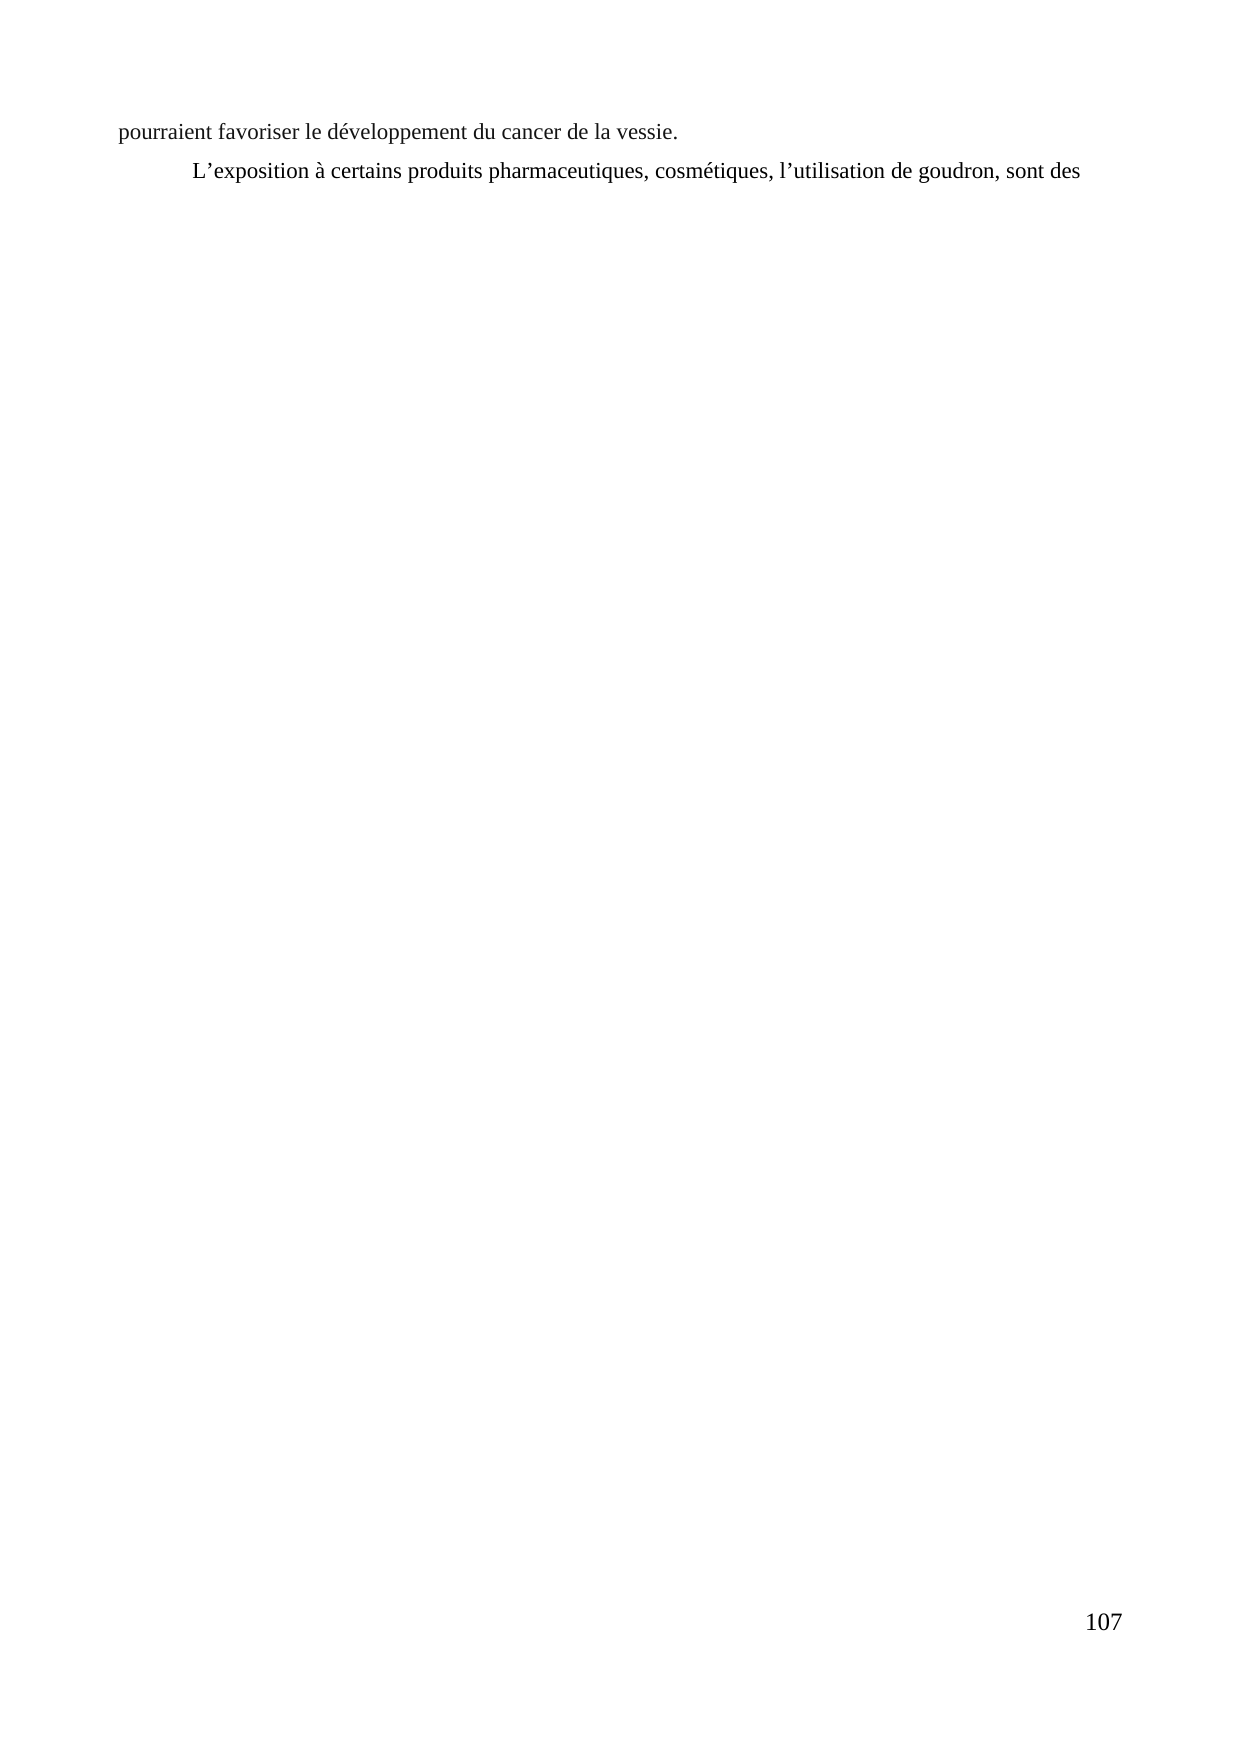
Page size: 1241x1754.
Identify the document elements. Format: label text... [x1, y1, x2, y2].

text L’exposition à certains produits pharmaceutiques, cosmétiques, l’utilisation de goudron, sont des [118, 158, 1122, 184]
text pourraient favoriser le développement du cancer de la vessie. [118, 118, 1122, 144]
